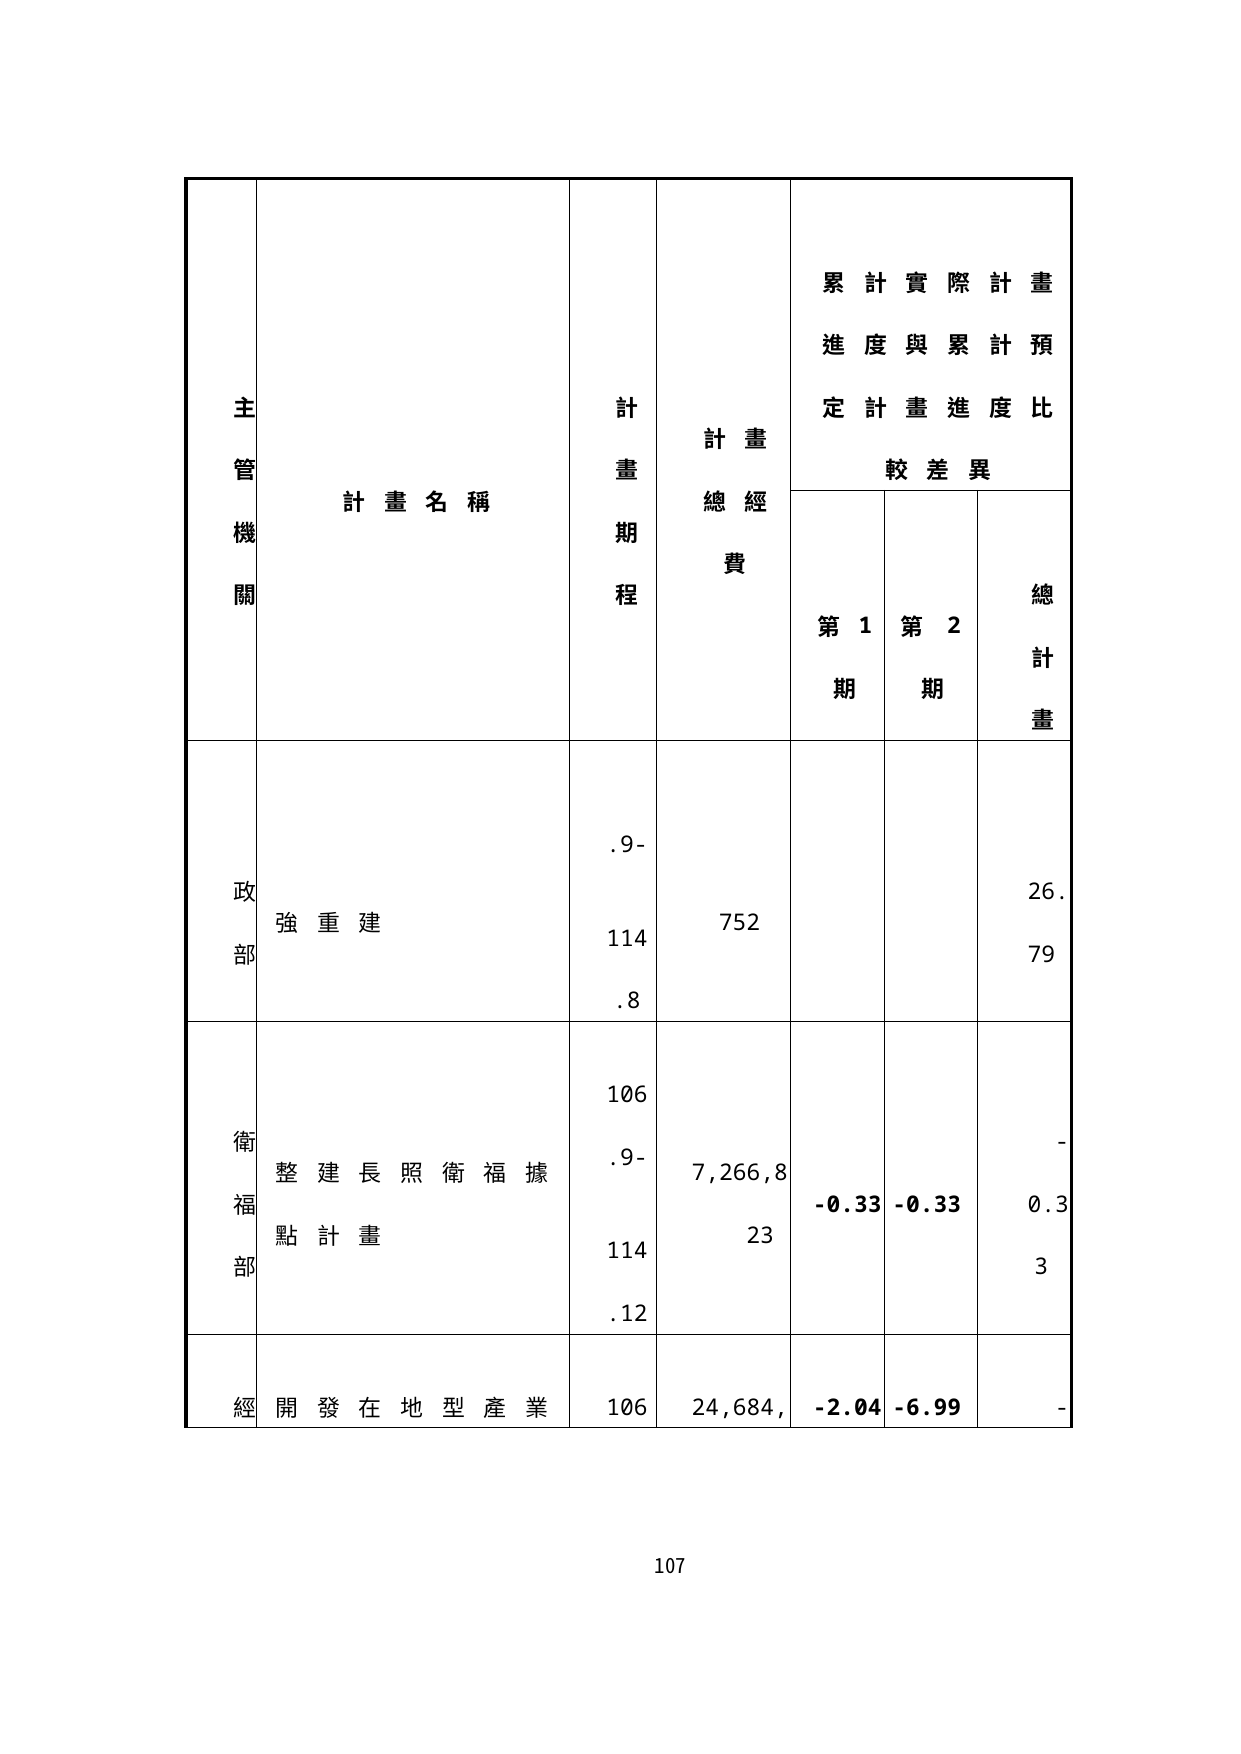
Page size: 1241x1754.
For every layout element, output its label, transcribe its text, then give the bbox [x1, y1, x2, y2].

table_cell -0.33 [978, 1022, 1070, 1333]
table_header 計畫總經費 [657, 180, 790, 740]
table_cell 總計畫 [978, 491, 1070, 740]
table_cell -26.79 [978, 741, 1070, 1021]
table_cell 24,684, [657, 1335, 790, 1427]
table_cell 衛福部 [188, 1022, 256, 1333]
table_cell 強重建 [257, 741, 569, 1021]
table_header 計畫名稱 [257, 180, 569, 740]
table_cell -2.04 [791, 1335, 884, 1427]
table_cell 106.9- 114.12 [570, 1022, 656, 1333]
table_cell [791, 741, 884, 1021]
table_header 累計實際計畫進度與累計預定計畫進度比較差異 [791, 180, 1070, 490]
table_cell -0.33 [791, 1022, 884, 1333]
table_cell 106 [570, 1335, 656, 1427]
table_cell [978, 1335, 1070, 1427]
table_cell -6.99 [885, 1335, 977, 1427]
table_cell 752 [657, 741, 790, 1021]
table_cell 第1期 [791, 491, 884, 740]
table_cell 整建長照衛福據點計畫 [257, 1022, 569, 1333]
table_cell -0.33 [885, 1022, 977, 1333]
table_cell 第2期 [885, 491, 977, 740]
table_cell 開發在地型產業 [257, 1335, 569, 1427]
table_cell [885, 741, 977, 1021]
table_header 計畫 期程 [570, 180, 656, 740]
table_cell 經 [188, 1335, 256, 1427]
table_cell 政部 [188, 741, 256, 1021]
table_cell 7,266,823 [657, 1022, 790, 1333]
table_cell .9- 114.8 [570, 741, 656, 1021]
table_header 主管機關 [188, 180, 256, 740]
